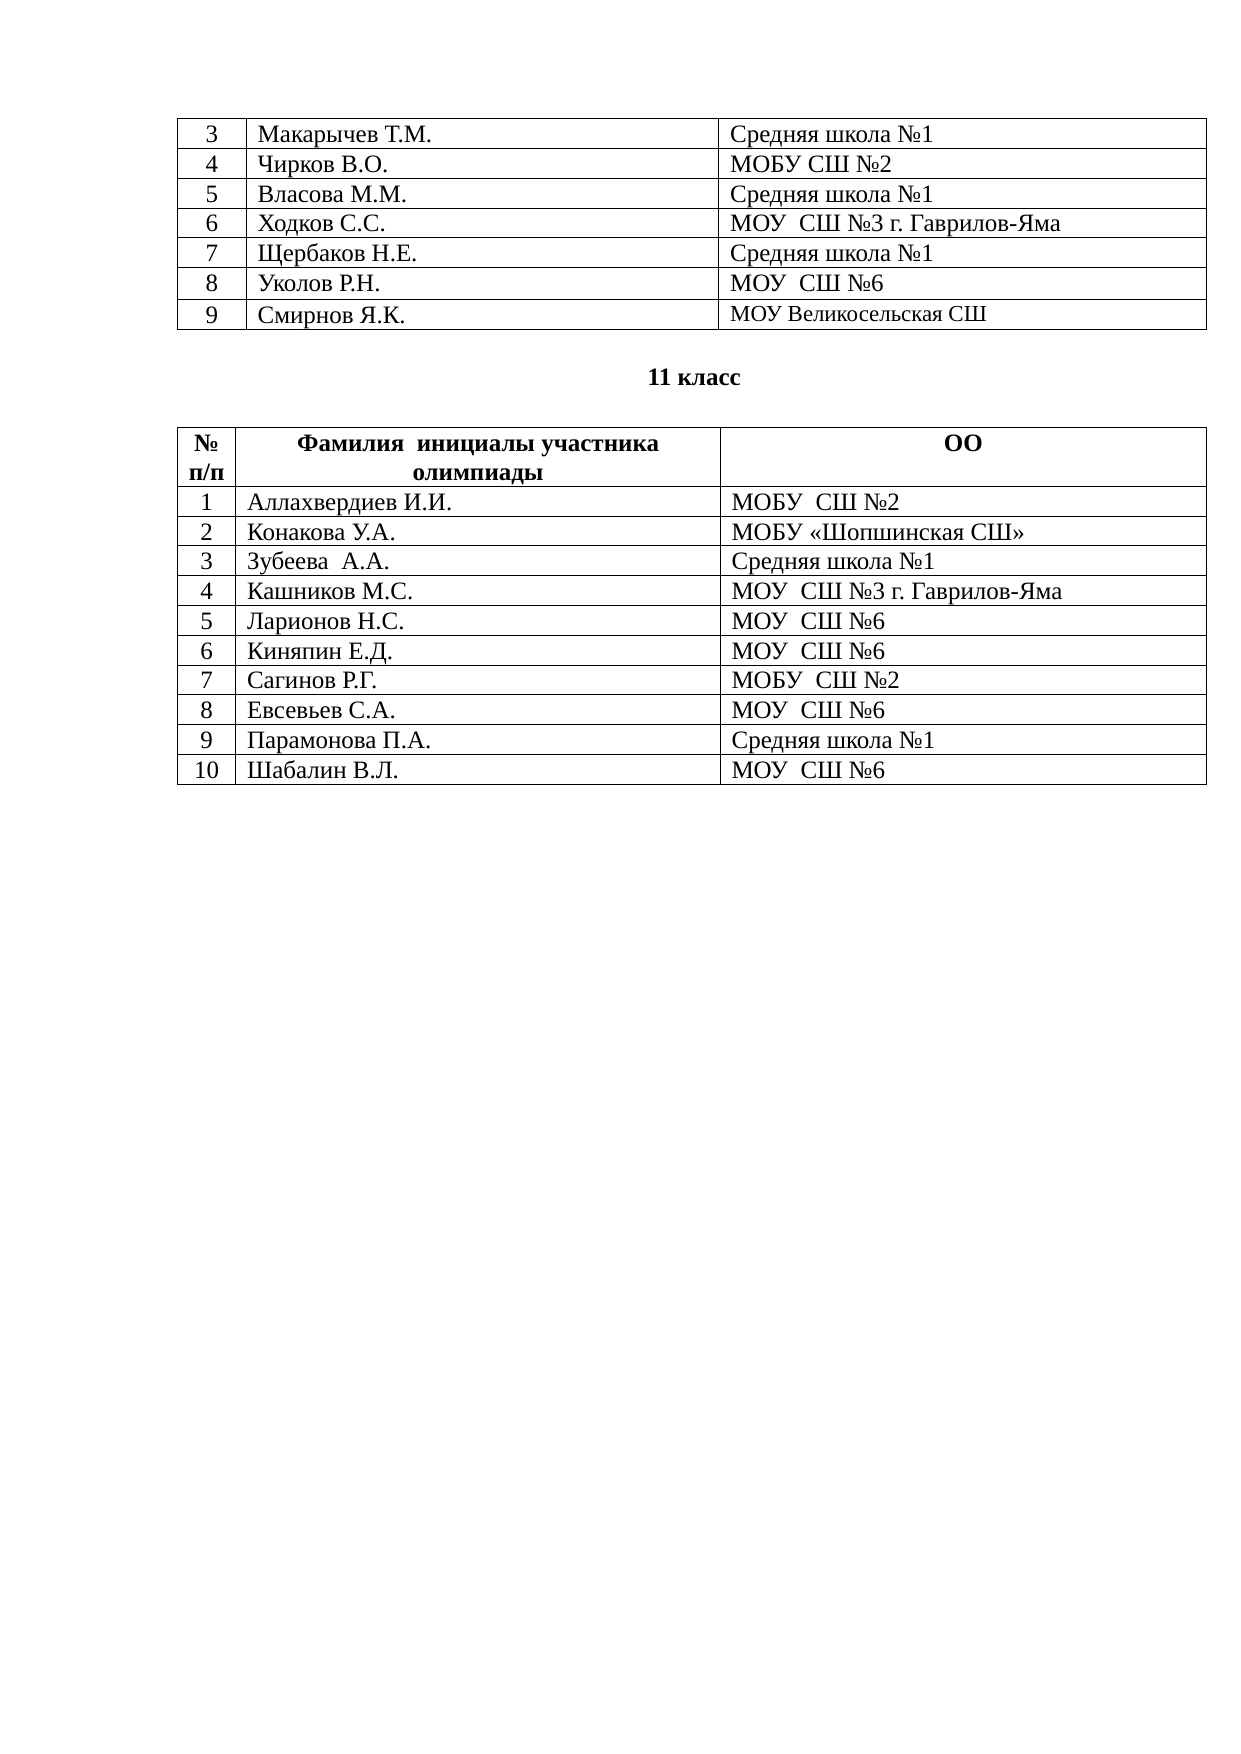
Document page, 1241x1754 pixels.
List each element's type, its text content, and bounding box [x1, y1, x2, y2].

table_cell 5 [178, 179, 246, 207]
table_cell Зубеева А.А. [236, 546, 720, 575]
table_cell Средняя школа №1 [719, 179, 1206, 207]
table_cell 3 [178, 119, 246, 148]
table_cell Конакова У.А. [236, 517, 720, 545]
table_cell Средняя школа №1 [721, 725, 1206, 754]
table_cell Смирнов Я.К. [247, 300, 718, 329]
table_cell Шабалин В.Л. [236, 755, 720, 784]
table_cell 6 [178, 636, 235, 664]
table_cell МОУ СШ №3 г. Гаврилов-Яма [719, 209, 1206, 237]
table_cell Евсевьев С.А. [236, 695, 720, 724]
table_header № п/п [178, 428, 235, 486]
table_cell Кашников М.С. [236, 576, 720, 605]
table_cell МОУ СШ №6 [721, 606, 1206, 635]
table_cell Средняя школа №1 [721, 546, 1206, 575]
table_cell 1 [178, 487, 235, 516]
table_cell Сагинов Р.Г. [236, 666, 720, 694]
table_cell МОУ СШ №6 [719, 268, 1206, 299]
table_cell МОУ СШ №6 [721, 755, 1206, 784]
table_cell 6 [178, 209, 246, 237]
table_cell 9 [178, 725, 235, 754]
table_cell Макарычев Т.М. [247, 119, 718, 148]
table_cell 4 [178, 576, 235, 605]
table_cell 3 [178, 546, 235, 575]
table_cell 7 [178, 238, 246, 267]
table_cell Аллахвердиев И.И. [236, 487, 720, 516]
table_cell Средняя школа №1 [719, 238, 1206, 267]
table_cell Чирков В.О. [247, 149, 718, 178]
table_cell Власова М.М. [247, 179, 718, 207]
table_cell Киняпин Е.Д. [236, 636, 720, 664]
table_cell Щербаков Н.Е. [247, 238, 718, 267]
text 11 класс [236, 362, 1152, 391]
table_cell 9 [178, 300, 246, 329]
table_cell МОБУ СШ №2 [721, 666, 1206, 694]
table_cell МОУ СШ №3 г. Гаврилов-Яма [721, 576, 1206, 605]
table_cell Средняя школа №1 [719, 119, 1206, 148]
table_cell 5 [178, 606, 235, 635]
table_cell 4 [178, 149, 246, 178]
table_cell МОУ СШ №6 [721, 695, 1206, 724]
table_cell МОУ Великосельская СШ [719, 300, 1206, 329]
table_cell 8 [178, 268, 246, 299]
table_cell МОУ СШ №6 [721, 636, 1206, 664]
table_cell Ларионов Н.С. [236, 606, 720, 635]
table_cell 8 [178, 695, 235, 724]
table_cell МОБУ «Шопшинская СШ» [721, 517, 1206, 545]
table_cell МОБУ СШ №2 [719, 149, 1206, 178]
table_cell Ходков С.С. [247, 209, 718, 237]
table_cell МОБУ СШ №2 [721, 487, 1206, 516]
table_cell 2 [178, 517, 235, 545]
table_header Фамилия инициалы участника олимпиады [236, 428, 720, 486]
table_cell 10 [178, 755, 235, 784]
table_cell 7 [178, 666, 235, 694]
table_cell Парамонова П.А. [236, 725, 720, 754]
table_header ОО [721, 428, 1206, 486]
table_cell Уколов Р.Н. [247, 268, 718, 299]
